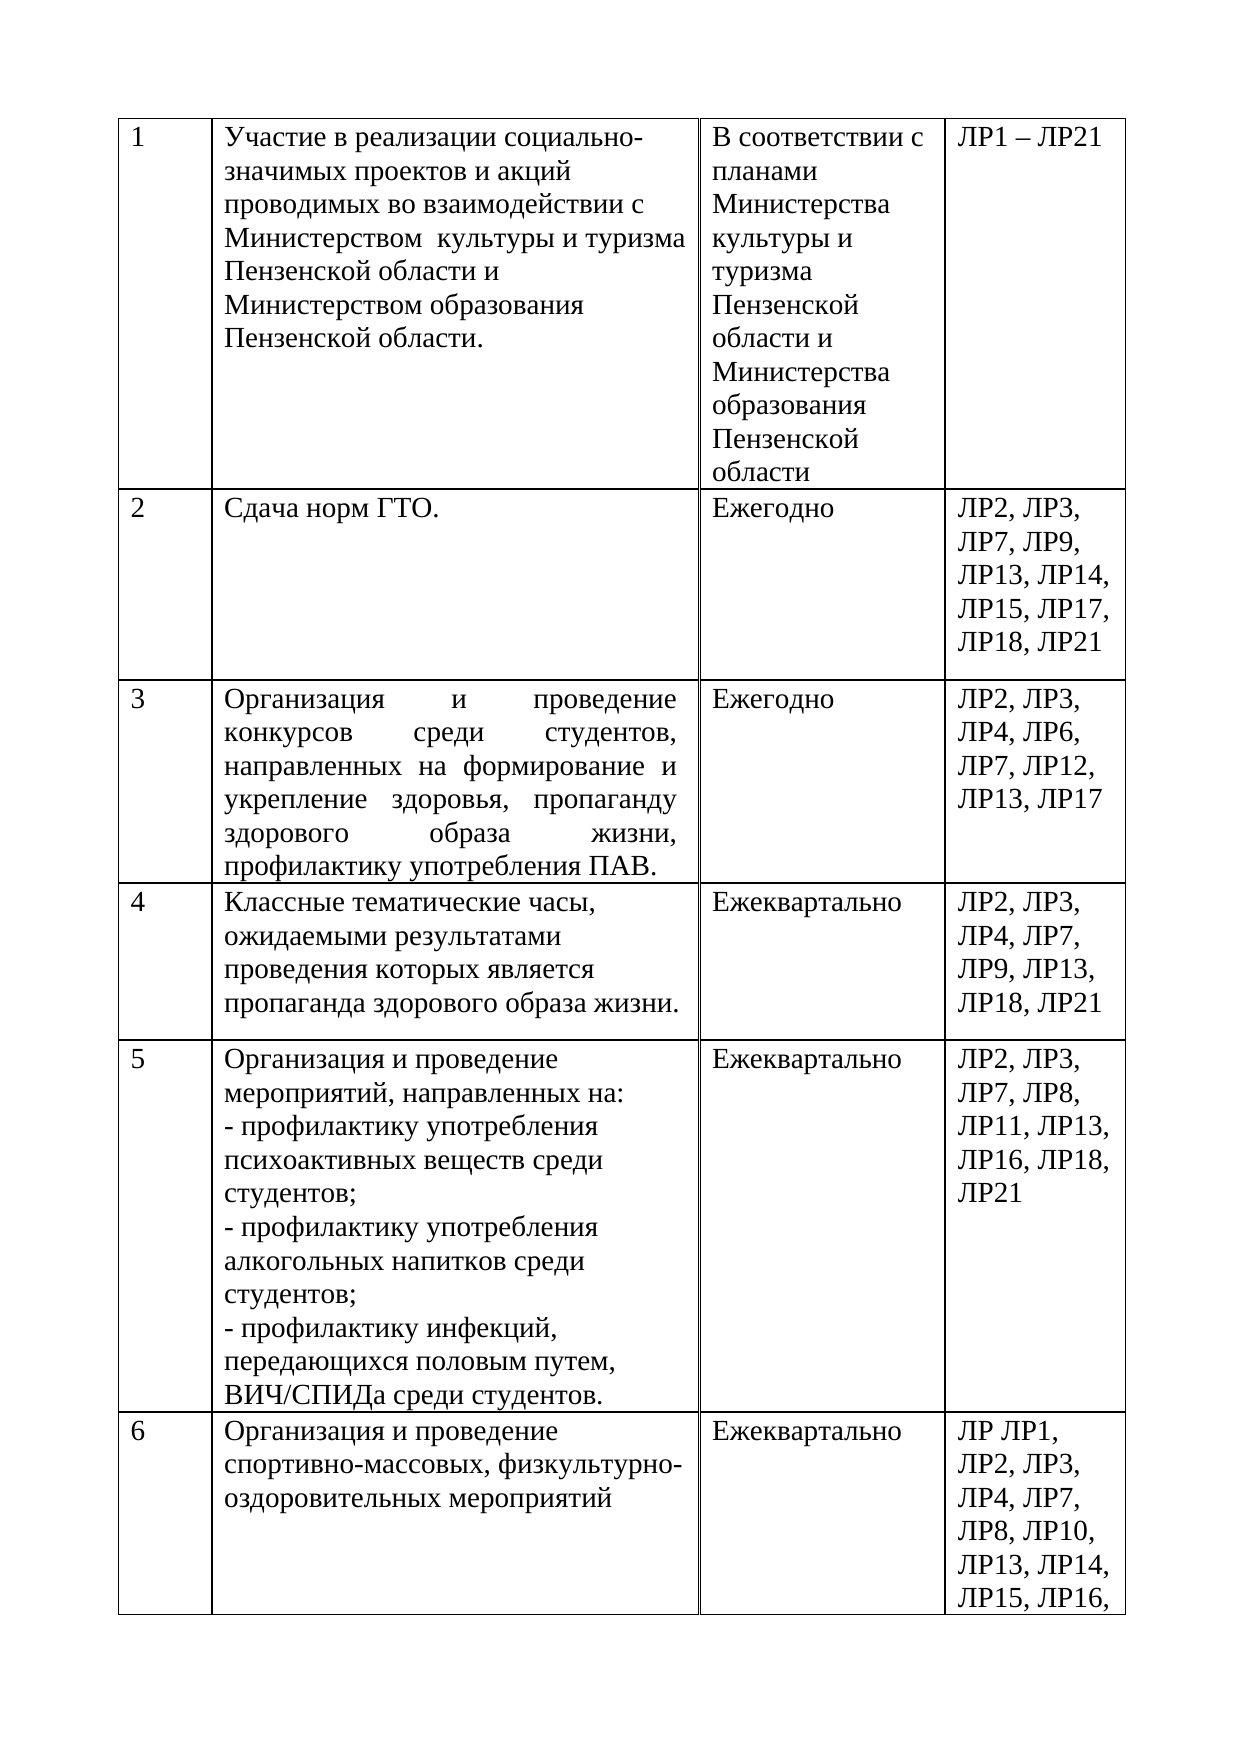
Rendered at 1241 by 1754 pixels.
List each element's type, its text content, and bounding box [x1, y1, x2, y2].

table_cell Ежеквартально [701, 884, 944, 1039]
table_cell 6 [119, 1413, 211, 1614]
table_cell ЛР2, ЛР3, ЛР7, ЛР9, ЛР13, ЛР14, ЛР15, ЛР17, ЛР18, ЛР21 [946, 490, 1125, 679]
table_cell Организация и проведение спортивно-массовых, физкультурно-оздоровительных мероприятий [213, 1413, 698, 1614]
table_cell Сдача норм ГТО. [213, 490, 698, 679]
table_cell ЛР1 – ЛР21 [946, 119, 1125, 488]
table_cell Организация и проведение конкурсов среди студентов, направленных на формирование и укрепление здоровья, пропаганду здорового образа жизни, профилактику употребления ПАВ. [213, 681, 698, 882]
table_cell ЛР2, ЛР3, ЛР7, ЛР8, ЛР11, ЛР13, ЛР16, ЛР18, ЛР21 [946, 1041, 1125, 1411]
table_cell Ежеквартально [701, 1413, 944, 1614]
table_cell 3 [119, 681, 211, 882]
table_cell ЛР ЛР1, ЛР2, ЛР3, ЛР4, ЛР7, ЛР8, ЛР10, ЛР13, ЛР14, ЛР15, ЛР16, [946, 1413, 1125, 1614]
table_cell 5 [119, 1041, 211, 1411]
table_cell В соответствии с планами Министерства культуры и туризма Пензенской области и Министерства образования Пензенской области [701, 119, 944, 488]
table_cell ЛР2, ЛР3, ЛР4, ЛР7, ЛР9, ЛР13, ЛР18, ЛР21 [946, 884, 1125, 1039]
table_cell ЛР2, ЛР3, ЛР4, ЛР6, ЛР7, ЛР12, ЛР13, ЛР17 [946, 681, 1125, 882]
table_cell 1 [119, 119, 211, 488]
table_cell Ежегодно [701, 490, 944, 679]
table_cell Ежегодно [701, 681, 944, 882]
table_cell Ежеквартально [701, 1041, 944, 1411]
table_cell 4 [119, 884, 211, 1039]
table_cell Участие в реализации социально-значимых проектов и акций проводимых во взаимодействии с Министерством культуры и туризма Пензенской области и Министерством образования Пензенской области. [213, 119, 698, 488]
table_cell Классные тематические часы, ожидаемыми результатами проведения которых является пропаганда здорового образа жизни. [213, 884, 698, 1039]
table_cell 2 [119, 490, 211, 679]
table_cell Организация и проведение мероприятий, направленных на: - профилактику употребления психоактивных веществ среди студентов; - профилактику употребления алкогольных напитков среди студентов; - профилактику инфекций, передающихся половым путем, ВИЧ/СПИДа среди студентов. [213, 1041, 698, 1411]
